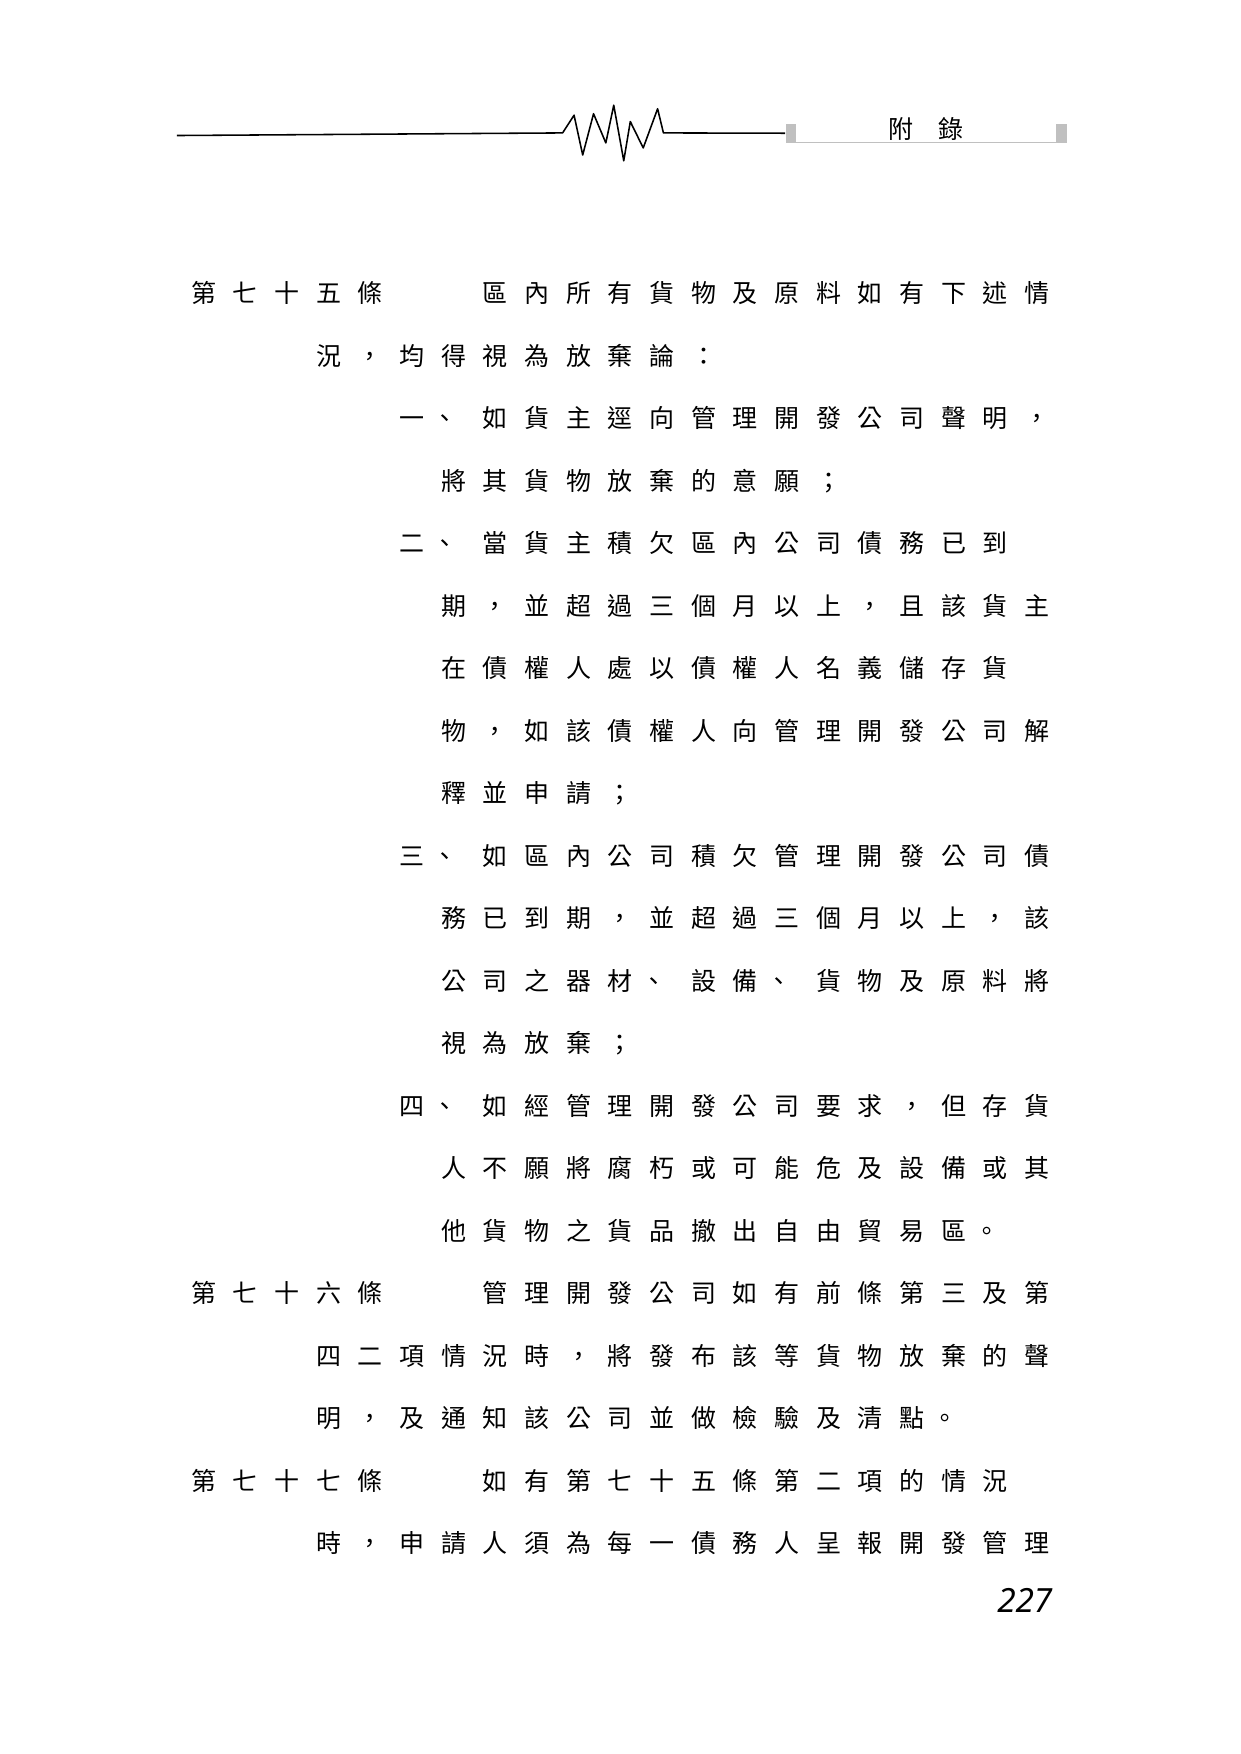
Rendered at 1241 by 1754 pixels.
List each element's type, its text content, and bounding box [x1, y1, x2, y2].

text 二、當貨主積欠區內公司債務已到期，並超過三個月以上，且該貨主在債權人處以債權人名義儲存貨物，如該債權人向管理開發公司解釋並申請； [355, 500, 1058, 813]
text 一、如貨主逕向管理開發公司聲明，將其貨物放棄的意願； [355, 375, 1058, 500]
text 第七十六條 管理開發公司如有前條第三及第四二項情況時，將發布該等貨物放棄的聲明，及通知該公司並做檢驗及清點。 [183, 1250, 1058, 1438]
text 第七十七條 如有第七十五條第二項的情況時，申請人須為每一債務人呈報開發管理 [183, 1438, 1058, 1563]
text 四、如經管理開發公司要求，但存貨人不願將腐朽或可能危及設備或其他貨物之貨品撤出自由貿易區。 [355, 1063, 1058, 1250]
text 三、如區內公司積欠管理開發公司債務已到期，並超過三個月以上，該公司之器材、設備、貨物及原料將視為放棄； [355, 813, 1058, 1063]
text 第七十五條 區內所有貨物及原料如有下述情況，均得視為放棄論： [183, 250, 1058, 375]
